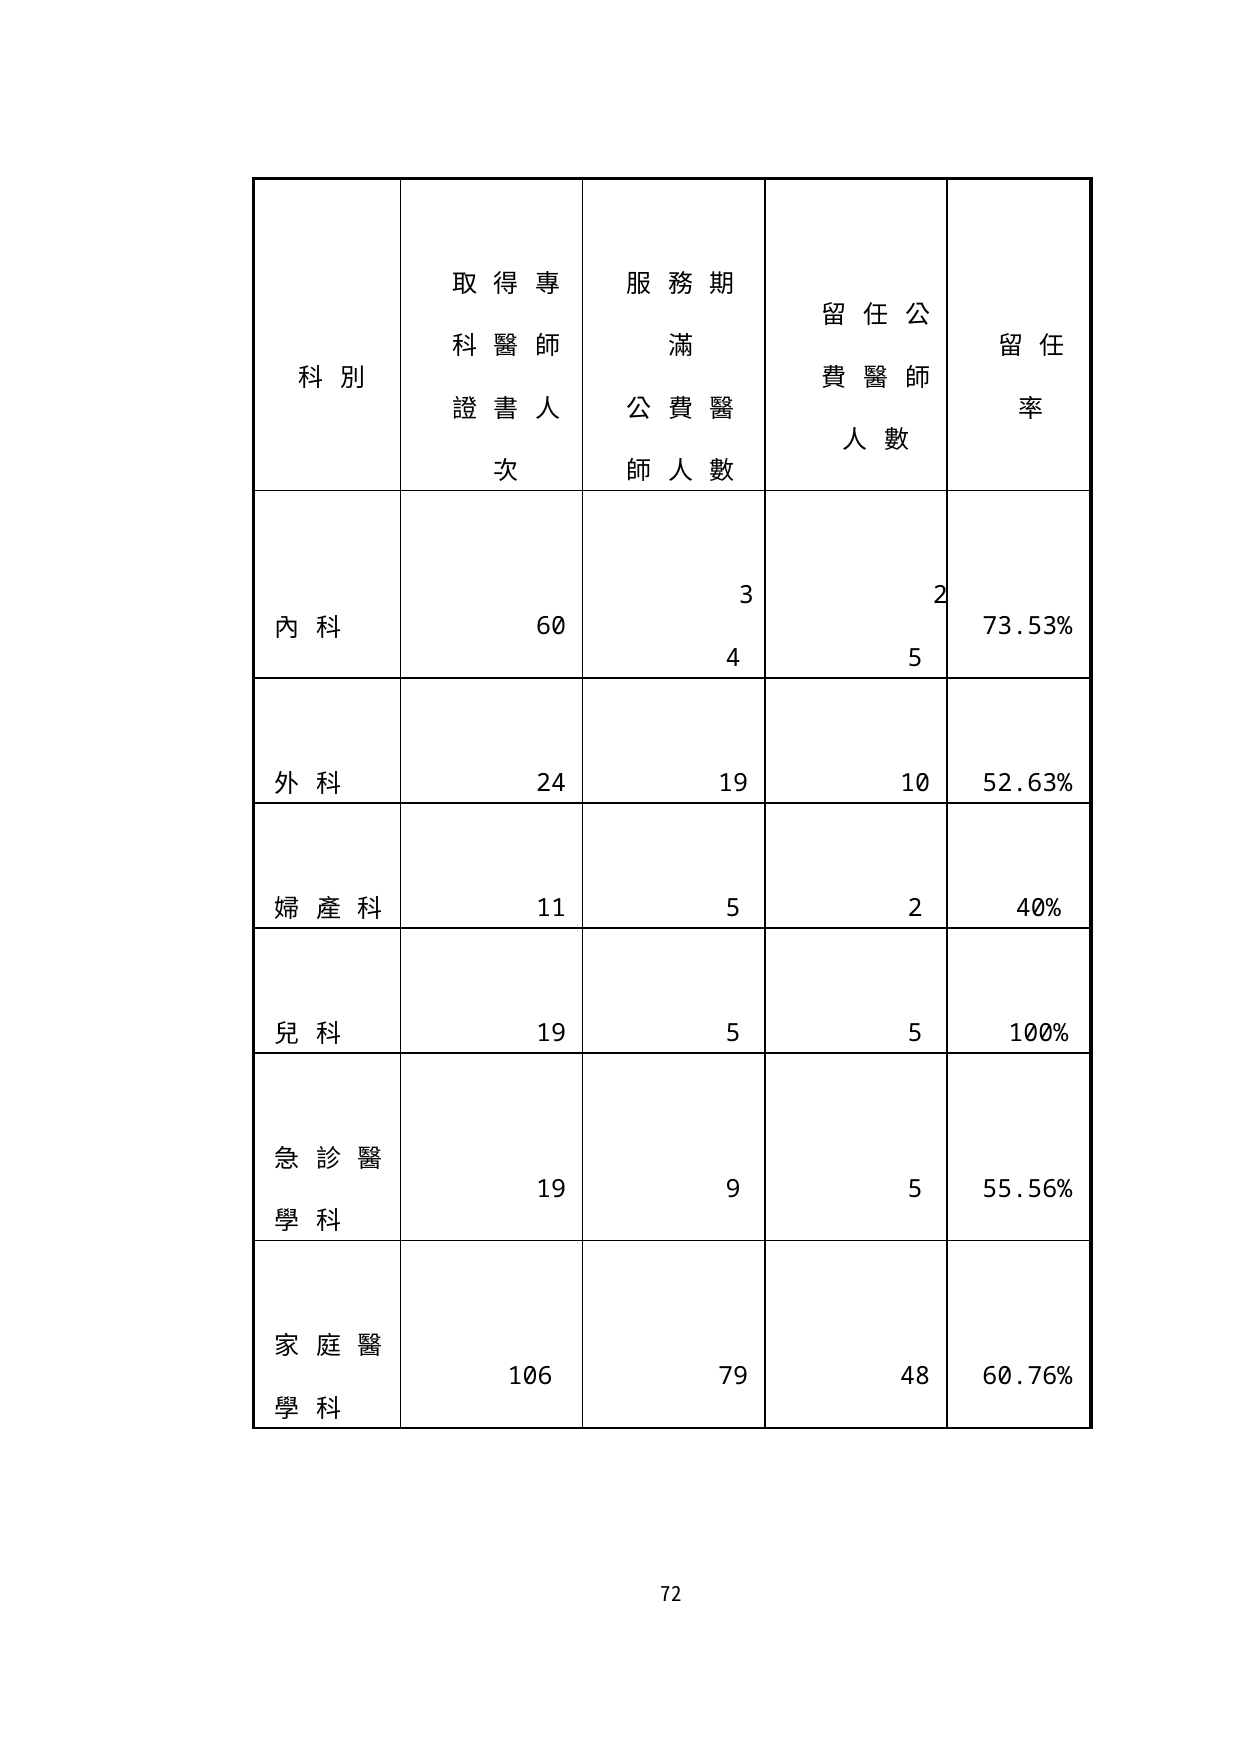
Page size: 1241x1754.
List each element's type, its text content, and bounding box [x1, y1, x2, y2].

table_cell 25 [766, 491, 946, 677]
table_cell 婦產科 [255, 804, 400, 927]
table_cell 外科 [255, 679, 400, 802]
table_cell 106 [401, 1241, 582, 1427]
table_header 科別 [255, 180, 400, 490]
table_cell 10 [766, 679, 946, 802]
table_cell 兒科 [255, 929, 400, 1052]
table_cell 5 [583, 929, 764, 1052]
table_cell 19 [583, 679, 764, 802]
table_cell 9 [583, 1054, 764, 1240]
table_cell 5 [766, 1054, 946, 1240]
table_cell 急診醫學科 [255, 1054, 400, 1240]
table_cell 19 [401, 929, 582, 1052]
table_cell 19 [401, 1054, 582, 1240]
table_cell 11 [401, 804, 582, 927]
table_cell 79 [583, 1241, 764, 1427]
table_cell 34 [583, 491, 764, 677]
table_header 留任公費醫師人數 [766, 180, 946, 490]
table_cell 60 [401, 491, 582, 677]
table_cell 5 [583, 804, 764, 927]
table_cell 24 [401, 679, 582, 802]
table_cell 48 [766, 1241, 946, 1427]
table_header 留任率 [948, 180, 1089, 490]
table_cell 內科 [255, 491, 400, 677]
table_cell 55.56% [948, 1054, 1089, 1240]
table_cell 100% [948, 929, 1089, 1052]
table_cell 60.76% [948, 1241, 1089, 1427]
table_cell 2 [766, 804, 946, 927]
table_cell 家庭醫學科 [255, 1241, 400, 1427]
table_cell 5 [766, 929, 946, 1052]
table_header 取得專科醫師證書人次 [401, 180, 582, 490]
table_cell 40% [948, 804, 1089, 927]
table_header 服務期滿 公費醫師人數 [583, 180, 764, 490]
table_cell 52.63% [948, 679, 1089, 802]
table_cell 73.53% [948, 491, 1089, 677]
